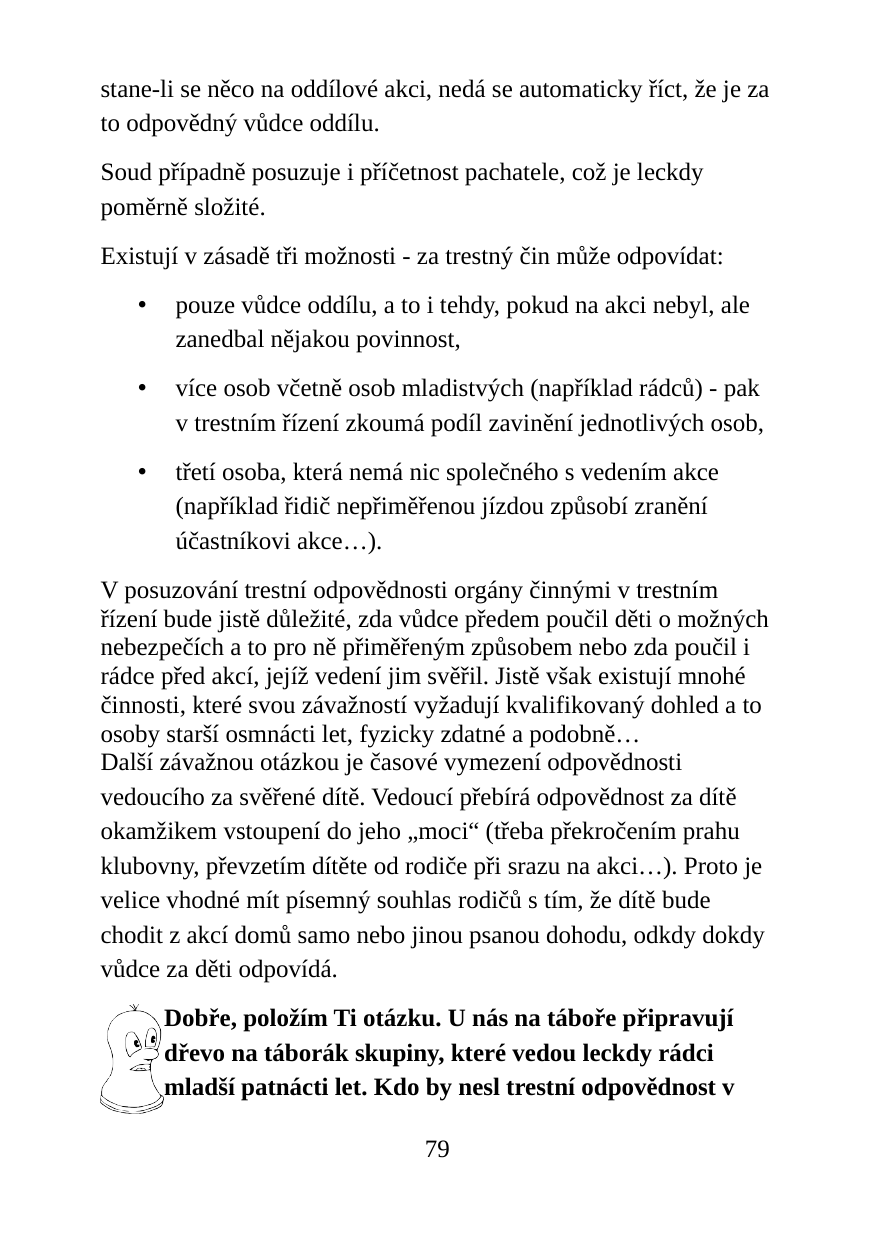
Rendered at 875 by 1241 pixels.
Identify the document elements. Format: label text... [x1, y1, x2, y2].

text Dobře, položím Ti otázku. U nás na táboře připravují dřevo na táborák skupiny, které vedou leckdy rádci mladší patnácti let. Kdo by nesl trestní odpovědnost v [100, 1003, 774, 1101]
list třetí osoba, která nemá nic společného s vedením akce (například řidič nepřiměřenou jízdou způsobí zranění účastníkovi akce…). [138, 457, 774, 555]
text V posuzování trestní odpovědnosti orgány činnými v trestním řízení bude jistě důležité, zda vůdce předem poučil děti o možných nebezpečích a to pro ně přiměřeným způsobem nebo zda poučil i rádce před akcí, jejíž vedení jim svěřil. Jistě však existují mnohé činnosti, které svou závažností vyžadují kvalifikovaný dohled a to osoby starší osmnácti let, fyzicky zdatné a podobně… [100, 575, 774, 747]
list více osob včetně osob mladistvých (například rádců) - pak v trestním řízení zkoumá podíl zavinění jednotlivých osob, [138, 373, 774, 437]
text Soud případně posuzuje i příčetnost pachatele, což je leckdy poměrně složité. [100, 157, 774, 221]
text Další závažnou otázkou je časové vymezení odpovědnosti vedoucího za svěřené dítě. Vedoucí přebírá odpovědnost za dítě okamžikem vstoupení do jeho „moci“ (třeba překročením prahu klubovny, převzetím dítěte od rodiče při srazu na akci…). Proto je velice vhodné mít písemný souhlas rodičů s tím, že dítě bude chodit z akcí domů samo nebo jinou psanou dohodu, odkdy dokdy vůdce za děti odpovídá. [100, 747, 774, 983]
text Existují v zásadě tři možnosti - za trestný čin může odpovídat: [100, 241, 774, 269]
text stane-li se něco na oddílové akci, nedá se automaticky říct, že je za to odpovědný vůdce oddílu. [100, 74, 774, 137]
list pouze vůdce oddílu, a to i tehdy, pokud na akci nebyl, ale zanedbal nějakou povinnost, [138, 290, 774, 353]
